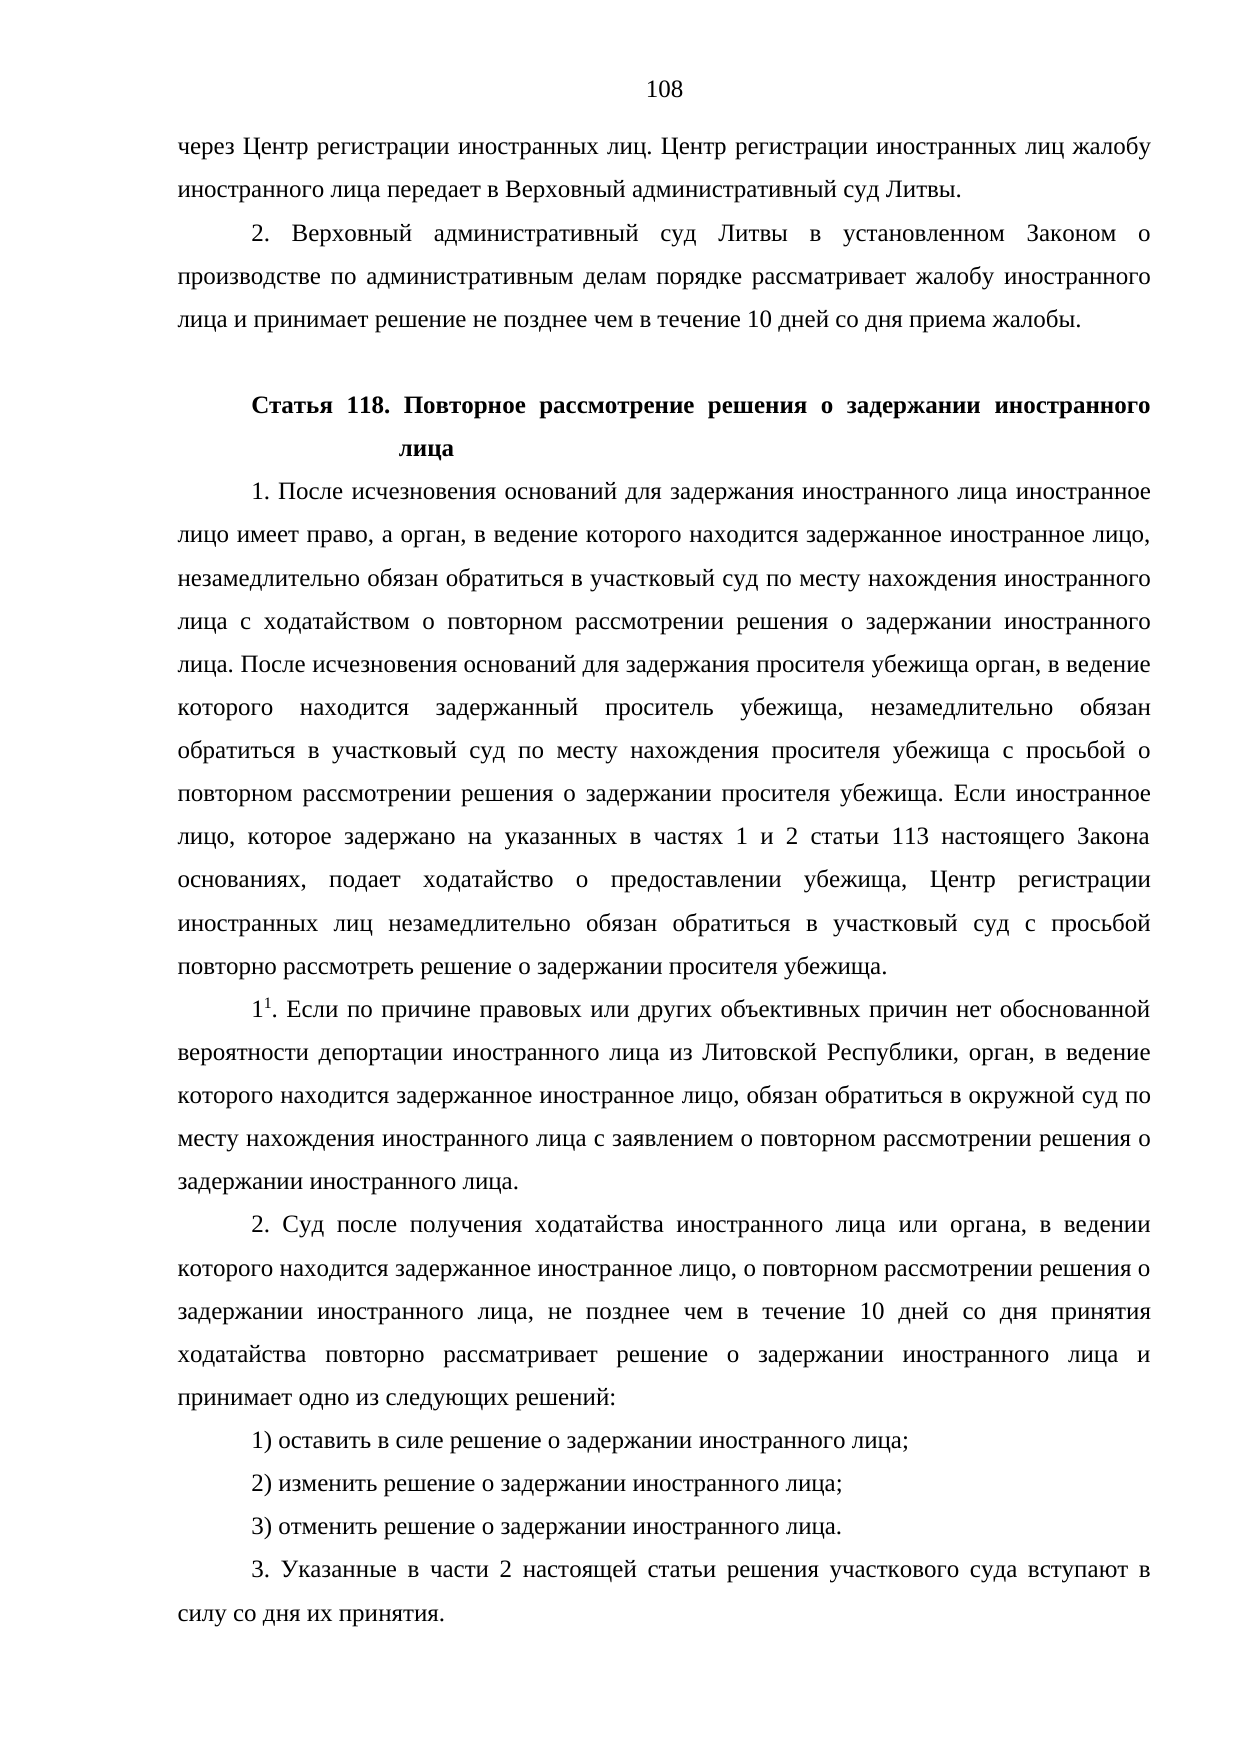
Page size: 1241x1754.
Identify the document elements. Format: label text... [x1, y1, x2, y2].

text 3. Указанные в части 2 настоящей статьи решения участкового суда вступают в силу со дня их принятия. [177, 1554, 1152, 1626]
text 2. Суд после получения ходатайства иностранного лица или органа, в ведении которого находится задержанное иностранное лицо, о повторном рассмотрении решения о задержании иностранного лица, не позднее чем в течение 10 дней со дня принятия ходатайства повторно рассматривает решение о задержании иностранного лица и принимает одно из следующих решений: [177, 1209, 1152, 1411]
text 1) оставить в силе решение о задержании иностранного лица; [177, 1425, 1152, 1454]
text 11. Если по причине правовых или других объективных причин нет обоснованной вероятности депортации иностранного лица из Литовской Республики, орган, в ведение которого находится задержанное иностранное лицо, обязан обратиться в окружной суд по месту нахождения иностранного лица с заявлением о повторном рассмотрении решения о задержании иностранного лица. [177, 994, 1152, 1195]
text 1. После исчезновения оснований для задержания иностранного лица иностранное лицо имеет право, а орган, в ведение которого находится задержанное иностранное лицо, незамедлительно обязан обратиться в участковый суд по месту нахождения иностранного лица с ходатайством о повторном рассмотрении решения о задержании иностранного лица. После исчезновения оснований для задержания просителя убежища орган, в ведение которого находится задержанный проситель убежища, незамедлительно обязан обратиться в участковый суд по месту нахождения просителя убежища с просьбой о повторном рассмотрении решения о задержании просителя убежища. Если иностранное лицо, которое задержано на указанных в частях 1 и 2 статьи 113 настоящего Закона основаниях, подает ходатайство о предоставлении убежища, Центр регистрации иностранных лиц незамедлительно обязан обратиться в участковый суд с просьбой повторно рассмотреть решение о задержании просителя убежища. [177, 476, 1152, 979]
text Статья 118. Повторное рассмотрение решения о задержании иностранного лица [251, 390, 1152, 462]
text 2. Верховный административный суд Литвы в установленном Законом о производстве по административным делам порядке рассматривает жалобу иностранного лица и принимает решение не позднее чем в течение 10 дней со дня приема жалобы. [177, 218, 1152, 333]
text через Центр регистрации иностранных лиц. Центр регистрации иностранных лиц жалобу иностранного лица передает в Верховный административный суд Литвы. [177, 131, 1152, 203]
text 2) изменить решение о задержании иностранного лица; [177, 1468, 1152, 1497]
text 3) отменить решение о задержании иностранного лица. [177, 1511, 1152, 1540]
